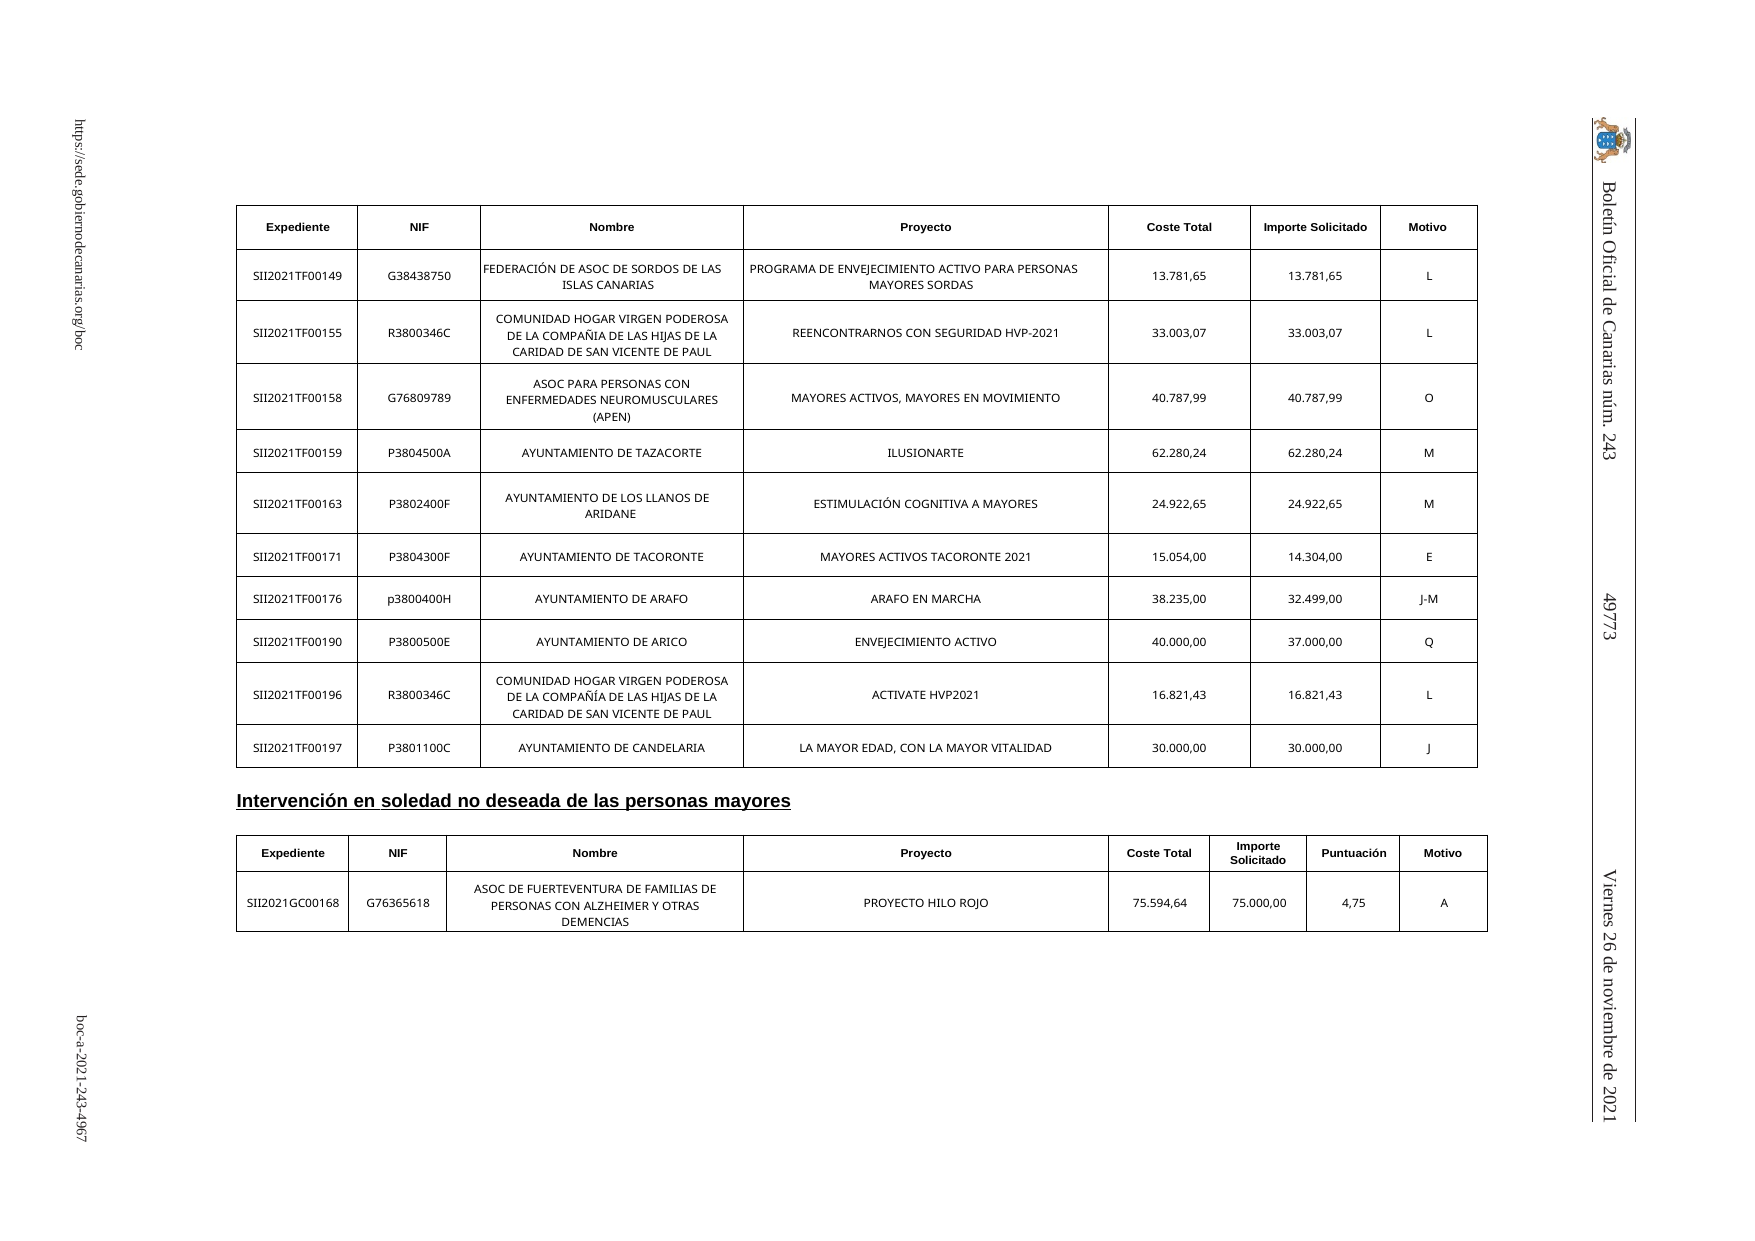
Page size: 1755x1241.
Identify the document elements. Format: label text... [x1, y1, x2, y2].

table_cell SII2021TF00149 [237, 250, 357, 300]
table_cell 24.922,65 [1109, 473, 1250, 533]
table_header Motivo [1400, 836, 1487, 871]
table_cell 4,75 [1307, 872, 1399, 931]
table_cell 38.235,00 [1109, 577, 1250, 619]
table_cell SII2021TF00190 [237, 620, 357, 662]
table_cell P3804300F [358, 534, 480, 576]
table_cell E [1381, 534, 1477, 576]
table_cell R3800346C [358, 663, 480, 724]
table_cell L [1381, 663, 1477, 724]
table_cell L [1381, 301, 1477, 362]
table_cell P3801100C [358, 725, 480, 767]
table_cell MAYORES ACTIVOS TACORONTE 2021 [744, 534, 1108, 576]
table_cell p3800400H [358, 577, 480, 619]
table_cell SII2021TF00163 [237, 473, 357, 533]
text Intervención en soledad no deseada de las personas mayores [236, 790, 1502, 812]
table_cell PROGRAMA DE ENVEJECIMIENTO ACTIVO PARA PERSONAS MAYORES SORDAS [744, 250, 1108, 300]
table_cell 75.000,00 [1210, 872, 1306, 931]
table_cell 24.922,65 [1251, 473, 1380, 533]
table_cell 40.787,99 [1109, 364, 1250, 429]
table_cell Q [1381, 620, 1477, 662]
text 49773 [1600, 593, 1621, 642]
table_header Expediente [237, 836, 348, 871]
table_cell SII2021TF00171 [237, 534, 357, 576]
table_cell 14.304,00 [1251, 534, 1380, 576]
table_cell SII2021TF00159 [237, 430, 357, 472]
table_cell L [1381, 250, 1477, 300]
table_cell 32.499,00 [1251, 577, 1380, 619]
table_header NIF [358, 206, 480, 248]
table_cell 15.054,00 [1109, 534, 1250, 576]
table_cell SII2021TF00197 [237, 725, 357, 767]
table_cell J [1381, 725, 1477, 767]
table_cell 37.000,00 [1251, 620, 1380, 662]
table_cell MAYORES ACTIVOS, MAYORES EN MOVIMIENTO [744, 364, 1108, 429]
table_cell 13.781,65 [1251, 250, 1380, 300]
table_cell M [1381, 430, 1477, 472]
table_cell 30.000,00 [1109, 725, 1250, 767]
table_cell AYUNTAMIENTO DE ARICO [481, 620, 743, 662]
table_header Nombre [447, 836, 743, 871]
table_cell ASOC DE FUERTEVENTURA DE FAMILIAS DE PERSONAS CON ALZHEIMER Y OTRAS DEMENCIAS [447, 872, 743, 931]
text boc-a-2021-243-4967 [74, 1016, 91, 1145]
table_cell G38438750 [358, 250, 480, 300]
table_header Expediente [237, 206, 357, 248]
table_cell 30.000,00 [1251, 725, 1380, 767]
table_cell ASOC PARA PERSONAS CON ENFERMEDADES NEUROMUSCULARES (APEN) [481, 364, 743, 429]
table_cell 16.821,43 [1251, 663, 1380, 724]
table_cell REENCONTRARNOS CON SEGURIDAD HVP-2021 [744, 301, 1108, 362]
table_cell SII2021TF00176 [237, 577, 357, 619]
table_header Nombre [481, 206, 743, 248]
table_cell AYUNTAMIENTO DE LOS LLANOS DE ARIDANE [481, 473, 743, 533]
table_cell 33.003,07 [1251, 301, 1380, 362]
table_cell A [1400, 872, 1487, 931]
table_cell O [1381, 364, 1477, 429]
table_cell SII2021GC00168 [237, 872, 348, 931]
table_cell R3800346C [358, 301, 480, 362]
table_cell SII2021TF00196 [237, 663, 357, 724]
table_cell ESTIMULACIÓN COGNITIVA A MAYORES [744, 473, 1108, 533]
table_cell P3802400F [358, 473, 480, 533]
table_cell LA MAYOR EDAD, CON LA MAYOR VITALIDAD [744, 725, 1108, 767]
text Boletín Oficial de Canarias núm. 243 [1599, 181, 1621, 462]
table_cell J-M [1381, 577, 1477, 619]
table_cell AYUNTAMIENTO DE CANDELARIA [481, 725, 743, 767]
table_cell G76365618 [349, 872, 446, 931]
table_header NIF [349, 836, 446, 871]
table_cell COMUNIDAD HOGAR VIRGEN PODEROSA DE LA COMPAÑIA DE LAS HIJAS DE LA CARIDAD DE SAN VICENTE DE PAUL [481, 301, 743, 362]
table_cell ACTIVATE HVP2021 [744, 663, 1108, 724]
table_cell AYUNTAMIENTO DE ARAFO [481, 577, 743, 619]
table_cell ARAFO EN MARCHA [744, 577, 1108, 619]
table_cell P3800500E [358, 620, 480, 662]
table_cell 62.280,24 [1109, 430, 1250, 472]
table_cell FEDERACIÓN DE ASOC DE SORDOS DE LAS ISLAS CANARIAS [481, 250, 743, 300]
table_cell M [1381, 473, 1477, 533]
table_cell 33.003,07 [1109, 301, 1250, 362]
text Viernes 26 de noviembre de 2021 [1600, 869, 1621, 1124]
table_cell 40.000,00 [1109, 620, 1250, 662]
table_cell ENVEJECIMIENTO ACTIVO [744, 620, 1108, 662]
table_cell 13.781,65 [1109, 250, 1250, 300]
table_cell 75.594,64 [1109, 872, 1209, 931]
table_cell SII2021TF00155 [237, 301, 357, 362]
table_cell 40.787,99 [1251, 364, 1380, 429]
table_cell COMUNIDAD HOGAR VIRGEN PODEROSA DE LA COMPAÑÍA DE LAS HIJAS DE LA CARIDAD DE SAN VICENTE DE PAUL [481, 663, 743, 724]
table_cell SII2021TF00158 [237, 364, 357, 429]
text https://sede.gobiernodecanarias.org/boc [72, 119, 89, 352]
table_header Proyecto [744, 836, 1108, 871]
table_header Proyecto [744, 206, 1108, 248]
table_cell PROYECTO HILO ROJO [744, 872, 1108, 931]
table_cell 62.280,24 [1251, 430, 1380, 472]
table_header Coste Total [1109, 836, 1209, 871]
table_header Coste Total [1109, 206, 1250, 248]
table_header Importe Solicitado [1210, 836, 1306, 871]
table_header Puntuación [1307, 836, 1399, 871]
table_cell P3804500A [358, 430, 480, 472]
table_header Importe Solicitado [1251, 206, 1380, 248]
table_cell ILUSIONARTE [744, 430, 1108, 472]
table_cell G76809789 [358, 364, 480, 429]
table_cell AYUNTAMIENTO DE TAZACORTE [481, 430, 743, 472]
table_header Motivo [1381, 206, 1477, 248]
table_cell 16.821,43 [1109, 663, 1250, 724]
table_cell AYUNTAMIENTO DE TACORONTE [481, 534, 743, 576]
